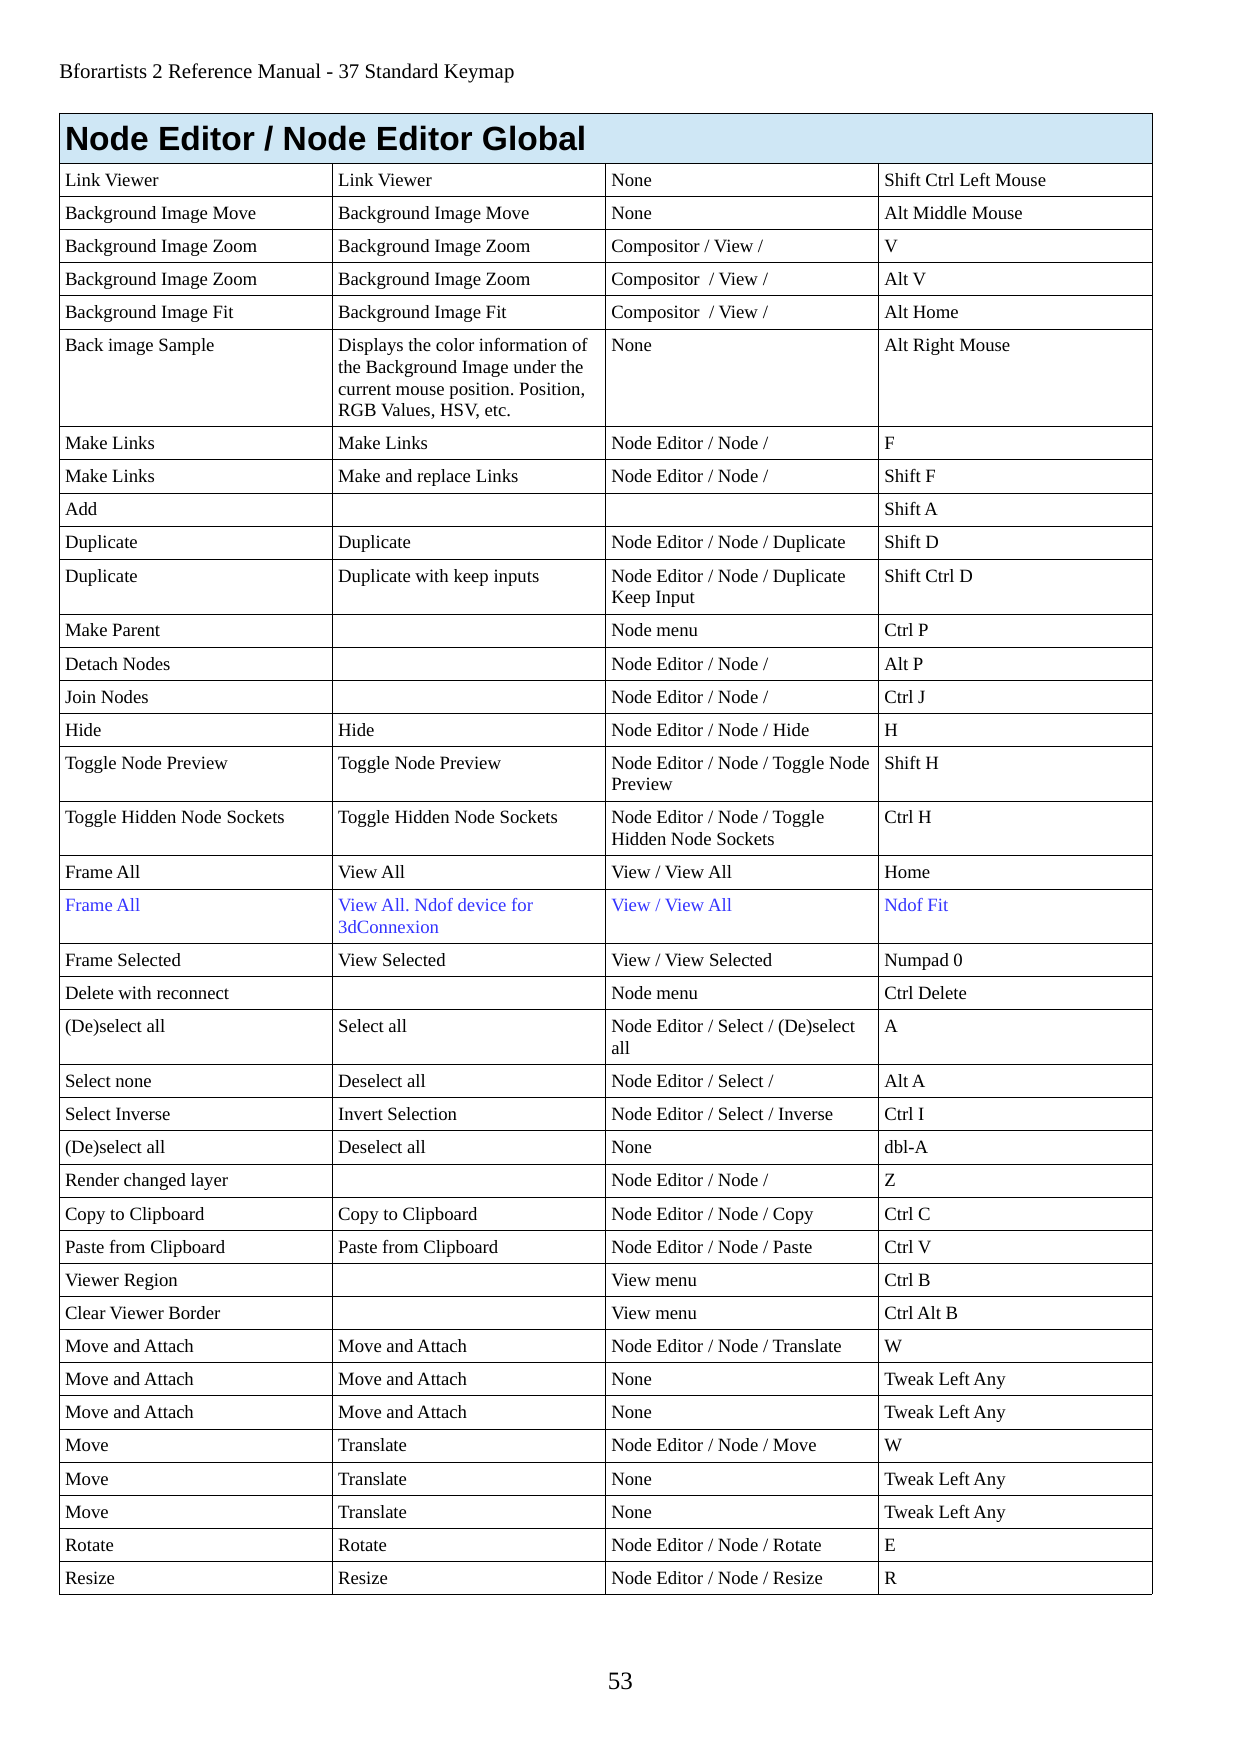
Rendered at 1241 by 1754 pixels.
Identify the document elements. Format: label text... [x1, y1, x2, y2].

table_cell Paste from Clipboard [333, 1231, 605, 1263]
table_cell Move and Attach [60, 1396, 332, 1428]
table_cell (De)select all [60, 1010, 332, 1064]
table_cell View / View All [606, 856, 878, 888]
table_cell None [606, 1363, 878, 1395]
table_cell Tweak Left Any [879, 1496, 1152, 1528]
table_cell Ctrl Delete [879, 977, 1152, 1009]
table_cell Shift F [879, 460, 1152, 492]
table_cell None [606, 197, 878, 229]
table_cell Node Editor / Node / Toggle Hidden Node Sockets [606, 802, 878, 855]
table_cell Shift Ctrl D [879, 560, 1152, 613]
table_cell Node Editor / Select / [606, 1065, 878, 1097]
table_cell Hide [333, 714, 605, 746]
table_cell Make Links [60, 460, 332, 492]
table_cell Link Viewer [333, 164, 605, 196]
table_cell Toggle Hidden Node Sockets [60, 802, 332, 855]
table_cell Ctrl C [879, 1198, 1152, 1230]
table_cell Toggle Hidden Node Sockets [333, 802, 605, 855]
table_cell W [879, 1430, 1152, 1462]
table_cell Shift A [879, 494, 1152, 526]
table_cell Paste from Clipboard [60, 1231, 332, 1263]
table_cell Duplicate with keep inputs [333, 560, 605, 613]
table_cell Node Editor / Node / Duplicate [606, 527, 878, 559]
table_cell Compositor / View / [606, 230, 878, 262]
table_cell Z [879, 1165, 1152, 1197]
table_cell Compositor / View / [606, 296, 878, 328]
table_cell None [606, 1463, 878, 1495]
table_cell Deselect all [333, 1065, 605, 1097]
table_cell Node Editor / Node / Copy [606, 1198, 878, 1230]
table_cell Node Editor / Node / Toggle Node Preview [606, 747, 878, 801]
table_cell Node Editor / Node / [606, 681, 878, 713]
table_cell Frame All [60, 856, 332, 888]
table_cell Frame All [60, 890, 332, 943]
table_cell Rotate [333, 1529, 605, 1561]
table_cell Copy to Clipboard [333, 1198, 605, 1230]
table_cell Move and Attach [333, 1363, 605, 1395]
table_cell [333, 494, 605, 526]
table_cell Background Image Zoom [333, 230, 605, 262]
table_cell R [879, 1562, 1152, 1594]
table_cell Alt V [879, 263, 1152, 295]
table_cell Background Image Zoom [333, 263, 605, 295]
table_cell Background Image Zoom [60, 230, 332, 262]
table_cell Duplicate [333, 527, 605, 559]
table_cell [333, 681, 605, 713]
table_cell Deselect all [333, 1131, 605, 1163]
table_cell dbl-A [879, 1131, 1152, 1163]
table_cell Node Editor / Node / Paste [606, 1231, 878, 1263]
table_cell A [879, 1010, 1152, 1064]
table_cell Background Image Zoom [60, 263, 332, 295]
table_cell Move [60, 1430, 332, 1462]
table_cell View All. Ndof device for 3dConnexion [333, 890, 605, 943]
table_cell Node Editor / Node / [606, 460, 878, 492]
table_cell [606, 494, 878, 526]
table_cell Toggle Node Preview [333, 747, 605, 801]
table_cell Translate [333, 1496, 605, 1528]
table_cell View / View All [606, 890, 878, 943]
table_cell None [606, 164, 878, 196]
table_cell Join Nodes [60, 681, 332, 713]
table_cell Move and Attach [333, 1330, 605, 1362]
table_cell Copy to Clipboard [60, 1198, 332, 1230]
table_cell Alt P [879, 648, 1152, 680]
table_cell Clear Viewer Border [60, 1297, 332, 1329]
table_cell Tweak Left Any [879, 1463, 1152, 1495]
table_cell View menu [606, 1297, 878, 1329]
table_cell Alt Right Mouse [879, 330, 1152, 426]
table_cell Tweak Left Any [879, 1396, 1152, 1428]
table_cell Alt Middle Mouse [879, 197, 1152, 229]
table_cell Node Editor / Node / Rotate [606, 1529, 878, 1561]
table_cell Back image Sample [60, 330, 332, 426]
table_cell Ndof Fit [879, 890, 1152, 943]
table_cell None [606, 330, 878, 426]
table_cell Ctrl P [879, 615, 1152, 647]
table_cell Add [60, 494, 332, 526]
table_cell Invert Selection [333, 1098, 605, 1130]
table_cell [333, 1297, 605, 1329]
table_cell Background Image Fit [60, 296, 332, 328]
table_cell [333, 977, 605, 1009]
table_cell [333, 1165, 605, 1197]
table_cell Select none [60, 1065, 332, 1097]
table_cell Home [879, 856, 1152, 888]
table_cell None [606, 1131, 878, 1163]
table_cell Node Editor / Node / Translate [606, 1330, 878, 1362]
table_cell W [879, 1330, 1152, 1362]
table_cell Node Editor / Node / Hide [606, 714, 878, 746]
table_cell Ctrl H [879, 802, 1152, 855]
table_cell Node menu [606, 977, 878, 1009]
table_cell Make Parent [60, 615, 332, 647]
table_cell Detach Nodes [60, 648, 332, 680]
table_cell Numpad 0 [879, 944, 1152, 976]
table_cell H [879, 714, 1152, 746]
table_cell E [879, 1529, 1152, 1561]
table_cell Rotate [60, 1529, 332, 1561]
table_cell Ctrl I [879, 1098, 1152, 1130]
table_cell Tweak Left Any [879, 1363, 1152, 1395]
table_cell Node Editor / Node / [606, 427, 878, 459]
table_cell Make Links [333, 427, 605, 459]
table_cell Ctrl J [879, 681, 1152, 713]
table_cell Node Editor / Node / [606, 648, 878, 680]
table_cell F [879, 427, 1152, 459]
table_cell Background Image Fit [333, 296, 605, 328]
table_cell Shift Ctrl Left Mouse [879, 164, 1152, 196]
table_cell Node Editor / Node / Duplicate Keep Input [606, 560, 878, 613]
table_cell Viewer Region [60, 1264, 332, 1296]
table_cell Move and Attach [60, 1330, 332, 1362]
table_cell Ctrl B [879, 1264, 1152, 1296]
table_cell [333, 615, 605, 647]
table_cell Frame Selected [60, 944, 332, 976]
table_cell Toggle Node Preview [60, 747, 332, 801]
table_cell Shift H [879, 747, 1152, 801]
table_cell Duplicate [60, 527, 332, 559]
table_cell Node Editor / Select / Inverse [606, 1098, 878, 1130]
table_cell Node menu [606, 615, 878, 647]
table_cell (De)select all [60, 1131, 332, 1163]
table_cell Move [60, 1496, 332, 1528]
table_cell Delete with reconnect [60, 977, 332, 1009]
table_cell Shift D [879, 527, 1152, 559]
table_cell Make and replace Links [333, 460, 605, 492]
table_cell None [606, 1396, 878, 1428]
table_cell Resize [333, 1562, 605, 1594]
table_cell V [879, 230, 1152, 262]
table_cell Hide [60, 714, 332, 746]
table_cell Translate [333, 1463, 605, 1495]
table_cell [333, 648, 605, 680]
table_cell Compositor / View / [606, 263, 878, 295]
table_cell None [606, 1496, 878, 1528]
table_cell Node Editor / Node / [606, 1165, 878, 1197]
table_cell Ctrl V [879, 1231, 1152, 1263]
table_cell Translate [333, 1430, 605, 1462]
table_cell Duplicate [60, 560, 332, 613]
table_cell Move and Attach [60, 1363, 332, 1395]
table_cell Move [60, 1463, 332, 1495]
table_cell View All [333, 856, 605, 888]
table_cell Node Editor / Node / Move [606, 1430, 878, 1462]
table_cell Node Editor / Node / Resize [606, 1562, 878, 1594]
table_header Node Editor / Node Editor Global [60, 114, 1152, 163]
table_cell Make Links [60, 427, 332, 459]
table_cell Link Viewer [60, 164, 332, 196]
table_cell View Selected [333, 944, 605, 976]
table_cell Ctrl Alt B [879, 1297, 1152, 1329]
table_cell Move and Attach [333, 1396, 605, 1428]
table_cell Select Inverse [60, 1098, 332, 1130]
table_cell View menu [606, 1264, 878, 1296]
table_cell Resize [60, 1562, 332, 1594]
table_cell Alt Home [879, 296, 1152, 328]
table_cell Node Editor / Select / (De)select all [606, 1010, 878, 1064]
table_cell Render changed layer [60, 1165, 332, 1197]
table_cell Select all [333, 1010, 605, 1064]
table_cell Background Image Move [60, 197, 332, 229]
table_cell [333, 1264, 605, 1296]
table_cell View / View Selected [606, 944, 878, 976]
table_cell Displays the color information of the Background Image under the current mouse position. Position, RGB Values, HSV, etc. [333, 330, 605, 426]
table_cell Background Image Move [333, 197, 605, 229]
table_cell Alt A [879, 1065, 1152, 1097]
